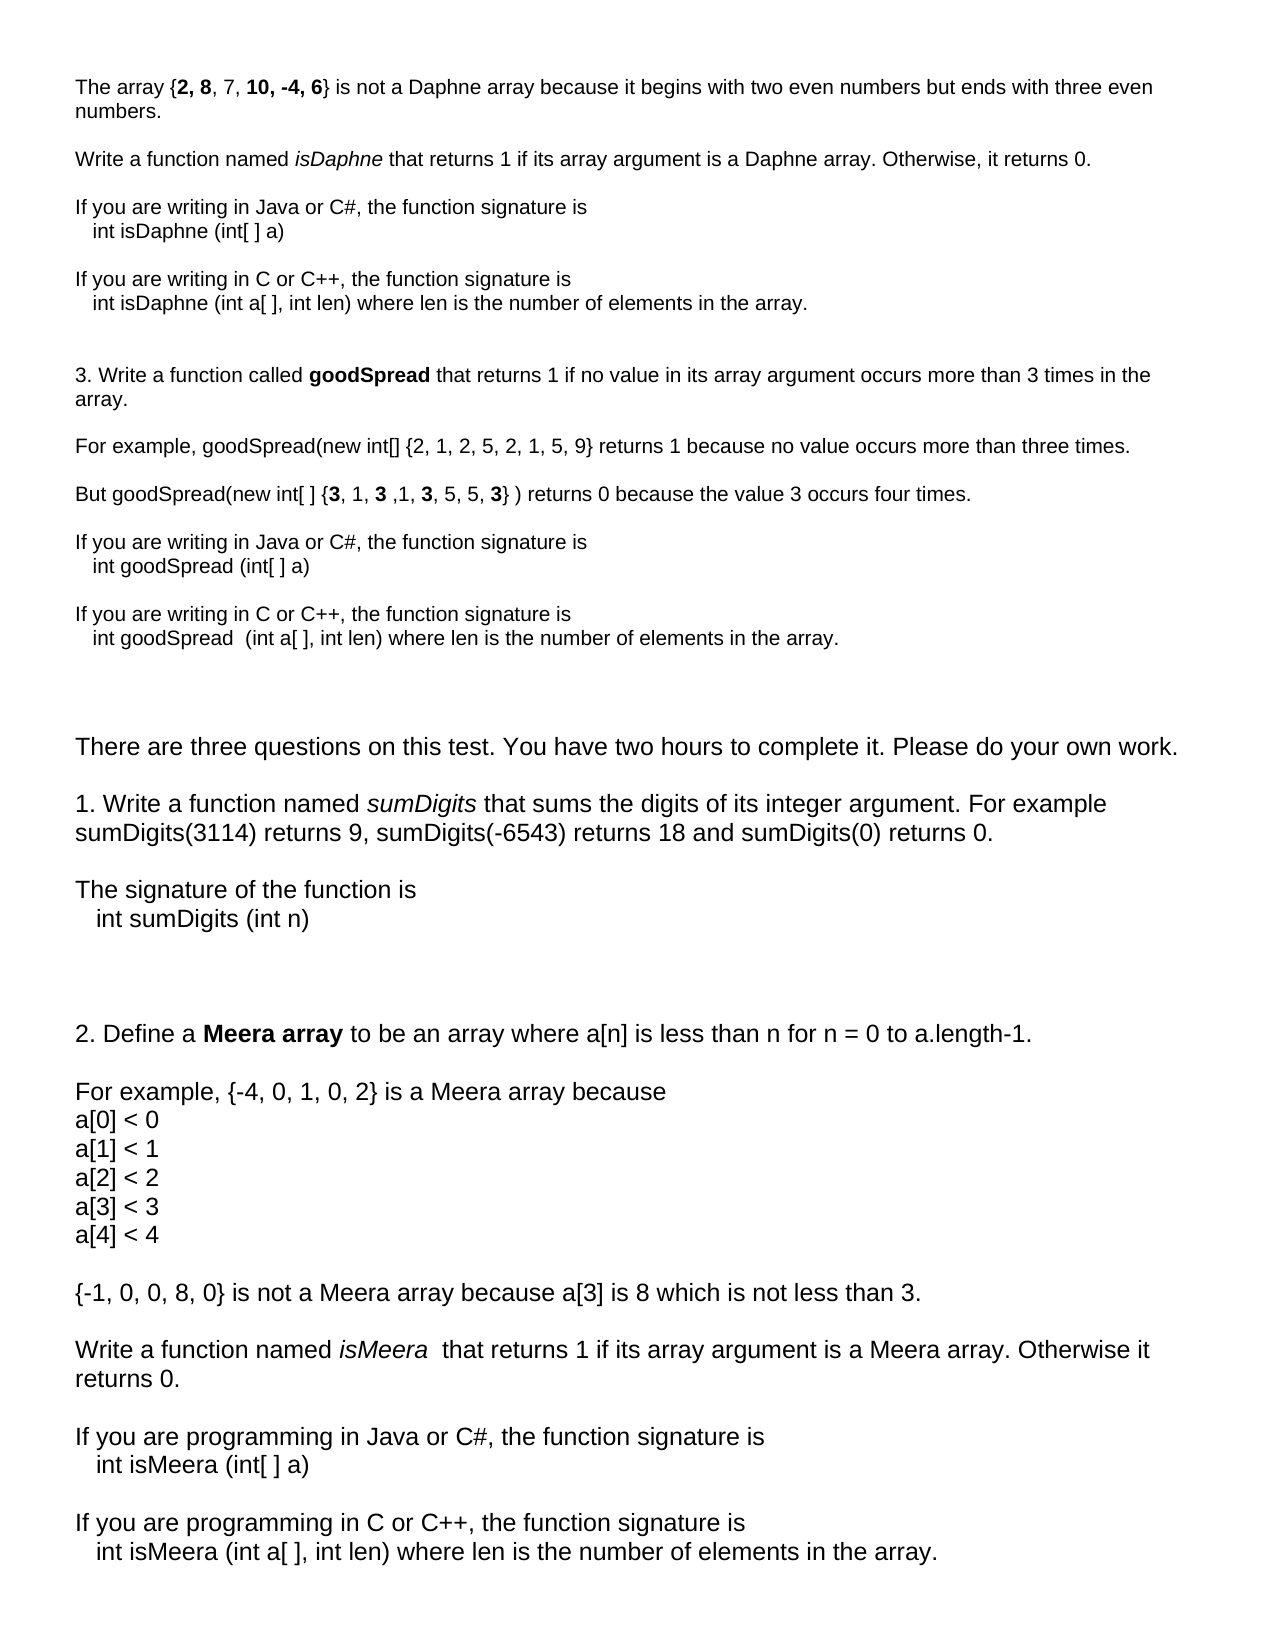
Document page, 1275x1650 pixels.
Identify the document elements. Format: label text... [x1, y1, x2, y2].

text 2. Define a Meera array to be an array where a[n] is less than n for n = 0 to a.length-1. [75, 1019, 1200, 1048]
text If you are programming in C or C++, the function signature is [75, 1508, 1200, 1536]
text If you are writing in C or C++, the function signature is [75, 267, 1200, 291]
text The signature of the function is [75, 875, 1200, 904]
text If you are writing in C or C++, the function signature is [75, 602, 1200, 626]
text a[2] < 2 [75, 1163, 1200, 1191]
text 1. Write a function named sumDigits that sums the digits of its integer argument. For example sumDigits(3114) returns 9, sumDigits(-6543) returns 18 and sumDigits(0) returns 0. [75, 789, 1200, 846]
text int isDaphne (int[ ] a) [75, 219, 1200, 243]
text int isMeera (int[ ] a) [75, 1450, 1200, 1479]
text {-1, 0, 0, 8, 0} is not a Meera array because a[3] is 8 which is not less than 3. [75, 1278, 1200, 1306]
text int isMeera (int a[ ], int len) where len is the number of elements in the array. [75, 1536, 1200, 1565]
text If you are writing in Java or C#, the function signature is [75, 195, 1200, 219]
text int goodSpread (int a[ ], int len) where len is the number of elements in the array. [75, 626, 1200, 650]
text a[4] < 4 [75, 1220, 1200, 1249]
text If you are programming in Java or C#, the function signature is [75, 1421, 1200, 1450]
text a[0] < 0 [75, 1105, 1200, 1134]
text 3. Write a function called goodSpread that returns 1 if no value in its array argument occurs more than 3 times in the array. [75, 362, 1200, 410]
text For example, {-4, 0, 1, 0, 2} is a Meera array because [75, 1076, 1200, 1105]
text a[1] < 1 [75, 1134, 1200, 1163]
text If you are writing in Java or C#, the function signature is [75, 530, 1200, 554]
text Write a function named isMeera that returns 1 if its array argument is a Meera array. Otherwise it returns 0. [75, 1335, 1200, 1393]
text Write a function named isDaphne that returns 1 if its array argument is a Daphne array. Otherwise, it returns 0. [75, 147, 1200, 171]
text The array {2, 8, 7, 10, -4, 6} is not a Daphne array because it begins with two even numbers but ends with three even numbers. [75, 75, 1200, 123]
text int goodSpread (int[ ] a) [75, 554, 1200, 578]
text For example, goodSpread(new int[] {2, 1, 2, 5, 2, 1, 5, 9} returns 1 because no value occurs more than three times. [75, 434, 1200, 458]
text int isDaphne (int a[ ], int len) where len is the number of elements in the array. [75, 291, 1200, 314]
text But goodSpread(new int[ ] {3, 1, 3 ,1, 3, 5, 5, 3} ) returns 0 because the value 3 occurs four times. [75, 482, 1200, 506]
text int sumDigits (int n) [75, 904, 1200, 933]
text a[3] < 3 [75, 1191, 1200, 1220]
text There are three questions on this test. You have two hours to complete it. Please do your own work. [75, 731, 1200, 760]
